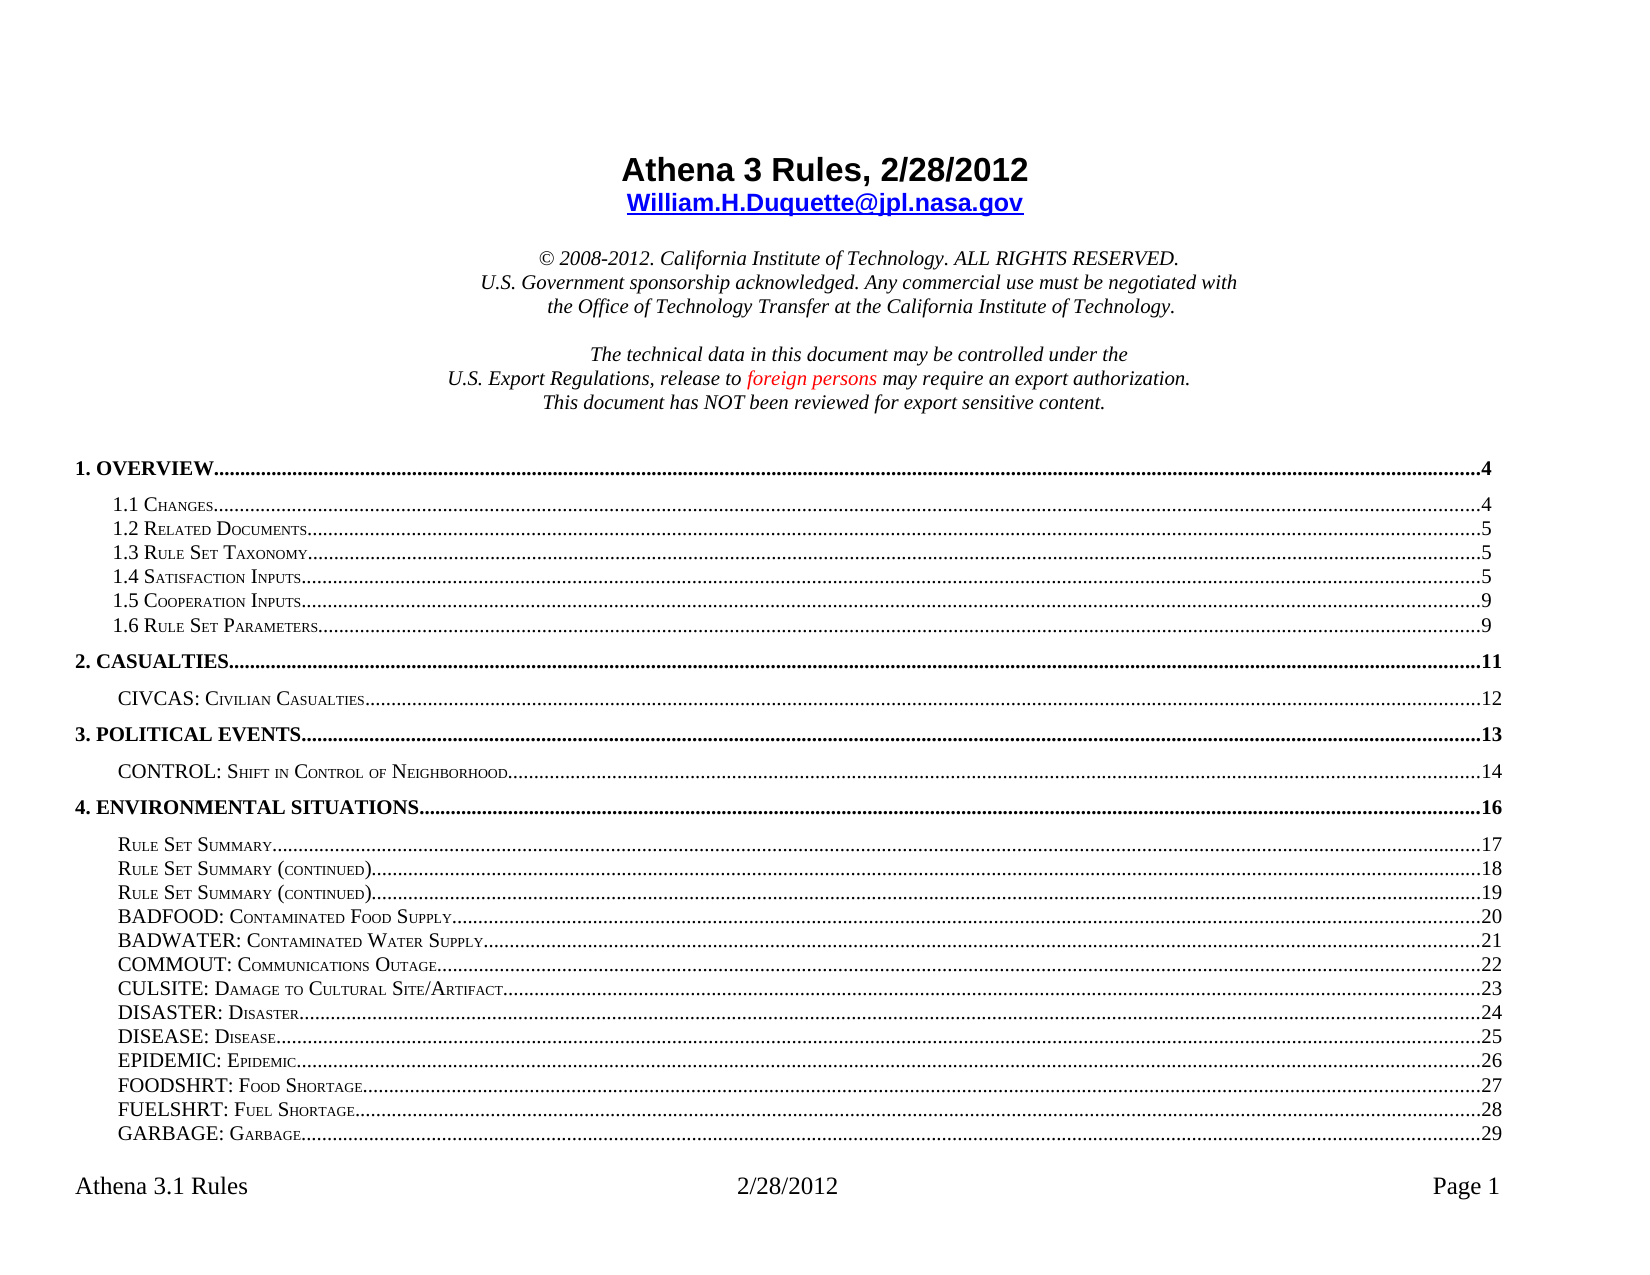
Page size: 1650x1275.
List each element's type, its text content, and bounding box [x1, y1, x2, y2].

text BADWATER: Contaminated Water Supply 21 [112, 928, 1575, 952]
text COMMOUT: Communications Outage 22 [112, 952, 1575, 976]
text Rule Set Summary (continued) 19 [112, 880, 1575, 904]
text FUELSHRT: Fuel Shortage 28 [112, 1097, 1575, 1121]
text DISASTER: Disaster 24 [112, 1000, 1575, 1024]
text EPIDEMIC: Epidemic 26 [112, 1048, 1575, 1072]
text 1.2 Related Documents 5 [112, 516, 1575, 540]
text 1. Overview 4 [75, 456, 1575, 480]
text Rule Set Summary 17 [112, 832, 1575, 856]
text GARBAGE: Garbage 29 [112, 1121, 1575, 1145]
text 1.1 Changes 4 [112, 492, 1575, 516]
text William.H.Duquette@jpl.nasa.gov [75, 188, 1575, 217]
text 2. Casualties 11 [75, 649, 1575, 673]
text 1.3 Rule Set Taxonomy 5 [112, 540, 1575, 564]
list The technical data in this document may be controlled under the [112, 342, 1575, 366]
text U.S. Export Regulations, release to foreign persons may require an export authorization. [75, 366, 1575, 390]
list U.S. Government sponsorship acknowledged. Any commercial use must be negotiated with [112, 270, 1575, 294]
list the Office of Technology Transfer at the California Institute of Technology. [112, 294, 1575, 318]
text Rule Set Summary (continued) 18 [112, 856, 1575, 880]
text CIVCAS: Civilian Casualties 12 [112, 686, 1575, 710]
text This document has NOT been reviewed for export sensitive content. [75, 390, 1575, 414]
text Athena 3 Rules, 2/28/2012 [75, 150, 1575, 188]
text 1.4 Satisfaction Inputs 5 [112, 564, 1575, 588]
text 3. Political Events 13 [75, 722, 1575, 746]
text DISEASE: Disease 25 [112, 1024, 1575, 1048]
text 4. Environmental Situations 16 [75, 795, 1575, 819]
text 1.6 Rule Set Parameters 9 [112, 612, 1575, 637]
list © 2008-2012. California Institute of Technology. ALL RIGHTS RESERVED. [112, 246, 1575, 270]
text BADFOOD: Contaminated Food Supply 20 [112, 904, 1575, 928]
text FOODSHRT: Food Shortage 27 [112, 1072, 1575, 1097]
text 1.5 Cooperation Inputs 9 [112, 588, 1575, 612]
text CULSITE: Damage to Cultural Site/Artifact 23 [112, 976, 1575, 1000]
text CONTROL: Shift in Control of Neighborhood 14 [112, 759, 1575, 783]
